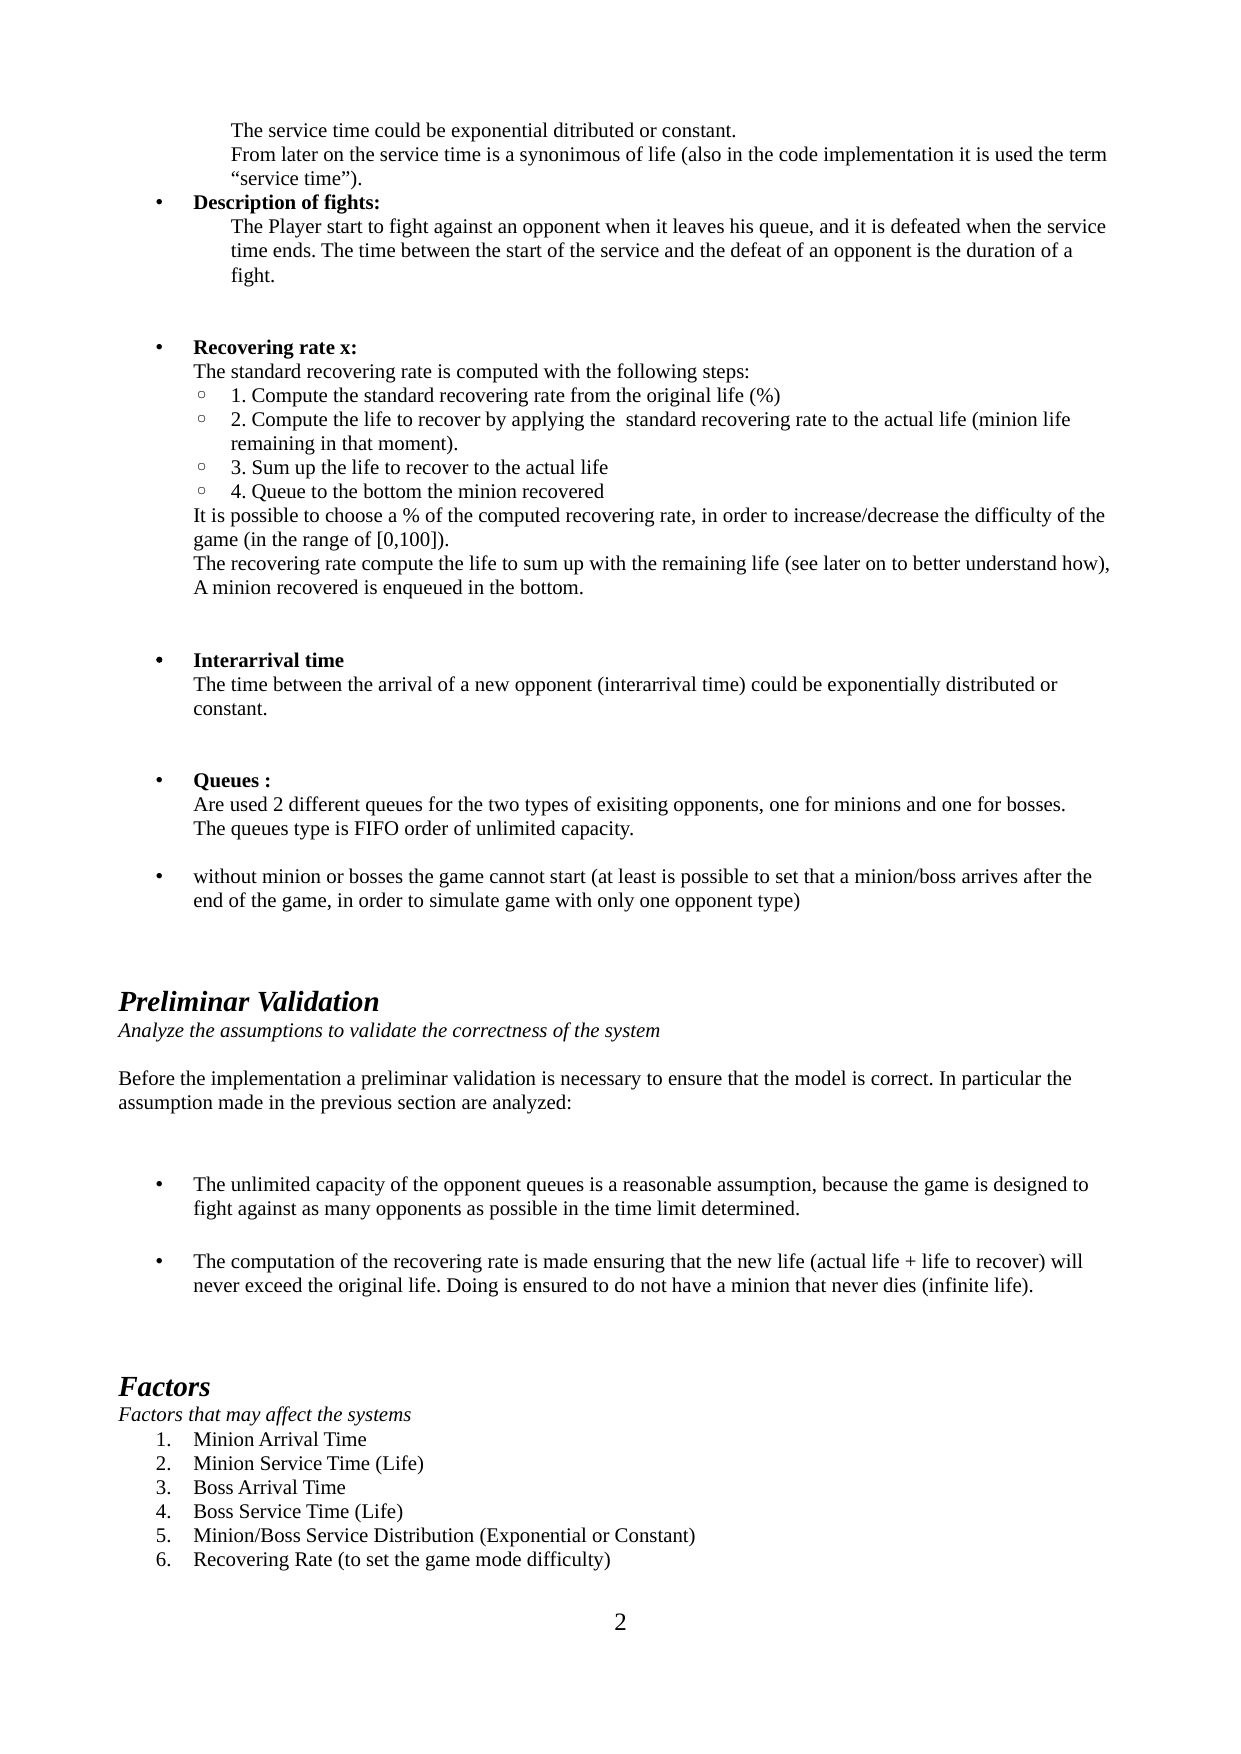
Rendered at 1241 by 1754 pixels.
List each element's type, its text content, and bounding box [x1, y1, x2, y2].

list Interarrival time [156, 647, 1122, 672]
list The computation of the recovering rate is made ensuring that the new life (actual life + life to recover) will never exceed the original life. Doing is ensured to do not have a minion that never dies (infinite life). [156, 1248, 1122, 1297]
list Minion Service Time (Life) [156, 1451, 1122, 1474]
list Minion/Boss Service Distribution (Exponential or Constant) [156, 1523, 1122, 1547]
list 2. Compute the life to recover by applying the standard recovering rate to the actual life (minion life remaining in that moment). [193, 407, 1122, 455]
list It is possible to choose a % of the computed recovering rate, in order to increase/decrease the difficulty of the game (in the range of [0,100]). [156, 503, 1122, 551]
list 4. Queue to the bottom the minion recovered [193, 479, 1122, 503]
list The Player start to fight against an opponent when it leaves his queue, and it is defeated when the service time ends. The time between the start of the service and the defeat of an opponent is the duration of a fight. [193, 214, 1122, 287]
list 3. Sum up the life to recover to the actual life [193, 455, 1122, 479]
list The standard recovering rate is computed with the following steps: [156, 359, 1122, 383]
list Minion Arrival Time [156, 1426, 1122, 1451]
list without minion or bosses the game cannot start (at least is possible to set that a minion/boss arrives after the end of the game, in order to simulate game with only one opponent type) [156, 864, 1122, 912]
list 1. Compute the standard recovering rate from the original life (%) [193, 383, 1122, 407]
list From later on the service time is a synonimous of life (also in the code implementation it is used the term “service time”). [193, 142, 1122, 190]
list Boss Arrival Time [156, 1474, 1122, 1499]
list The recovering rate compute the life to sum up with the remaining life (see later on to better understand how), [156, 551, 1122, 575]
text Factors that may affect the systems [118, 1402, 1122, 1426]
list The time between the arrival of a new opponent (interarrival time) could be exponentially distributed or constant. [156, 672, 1122, 720]
list Description of fights: [156, 190, 1122, 214]
list Recovering rate x: [156, 335, 1122, 359]
text Factors [118, 1369, 1122, 1402]
list The unlimited capacity of the opponent queues is a reasonable assumption, because the game is designed to fight against as many opponents as possible in the time limit determined. [156, 1172, 1122, 1220]
list Boss Service Time (Life) [156, 1499, 1122, 1523]
list A minion recovered is enqueued in the bottom. [156, 575, 1122, 599]
text Analyze the assumptions to validate the correctness of the system [118, 1018, 1122, 1042]
list Are used 2 different queues for the two types of exisiting opponents, one for minions and one for bosses. [156, 792, 1122, 816]
list Queues : [156, 768, 1122, 792]
list The service time could be exponential ditributed or constant. [193, 118, 1122, 142]
list The queues type is FIFO order of unlimited capacity. [156, 816, 1122, 840]
text Before the implementation a preliminar validation is necessary to ensure that the model is correct. In particular the assumption made in the previous section are analyzed: [118, 1066, 1122, 1114]
list Recovering Rate (to set the game mode difficulty) [156, 1547, 1122, 1571]
text Preliminar Validation [118, 984, 1122, 1018]
